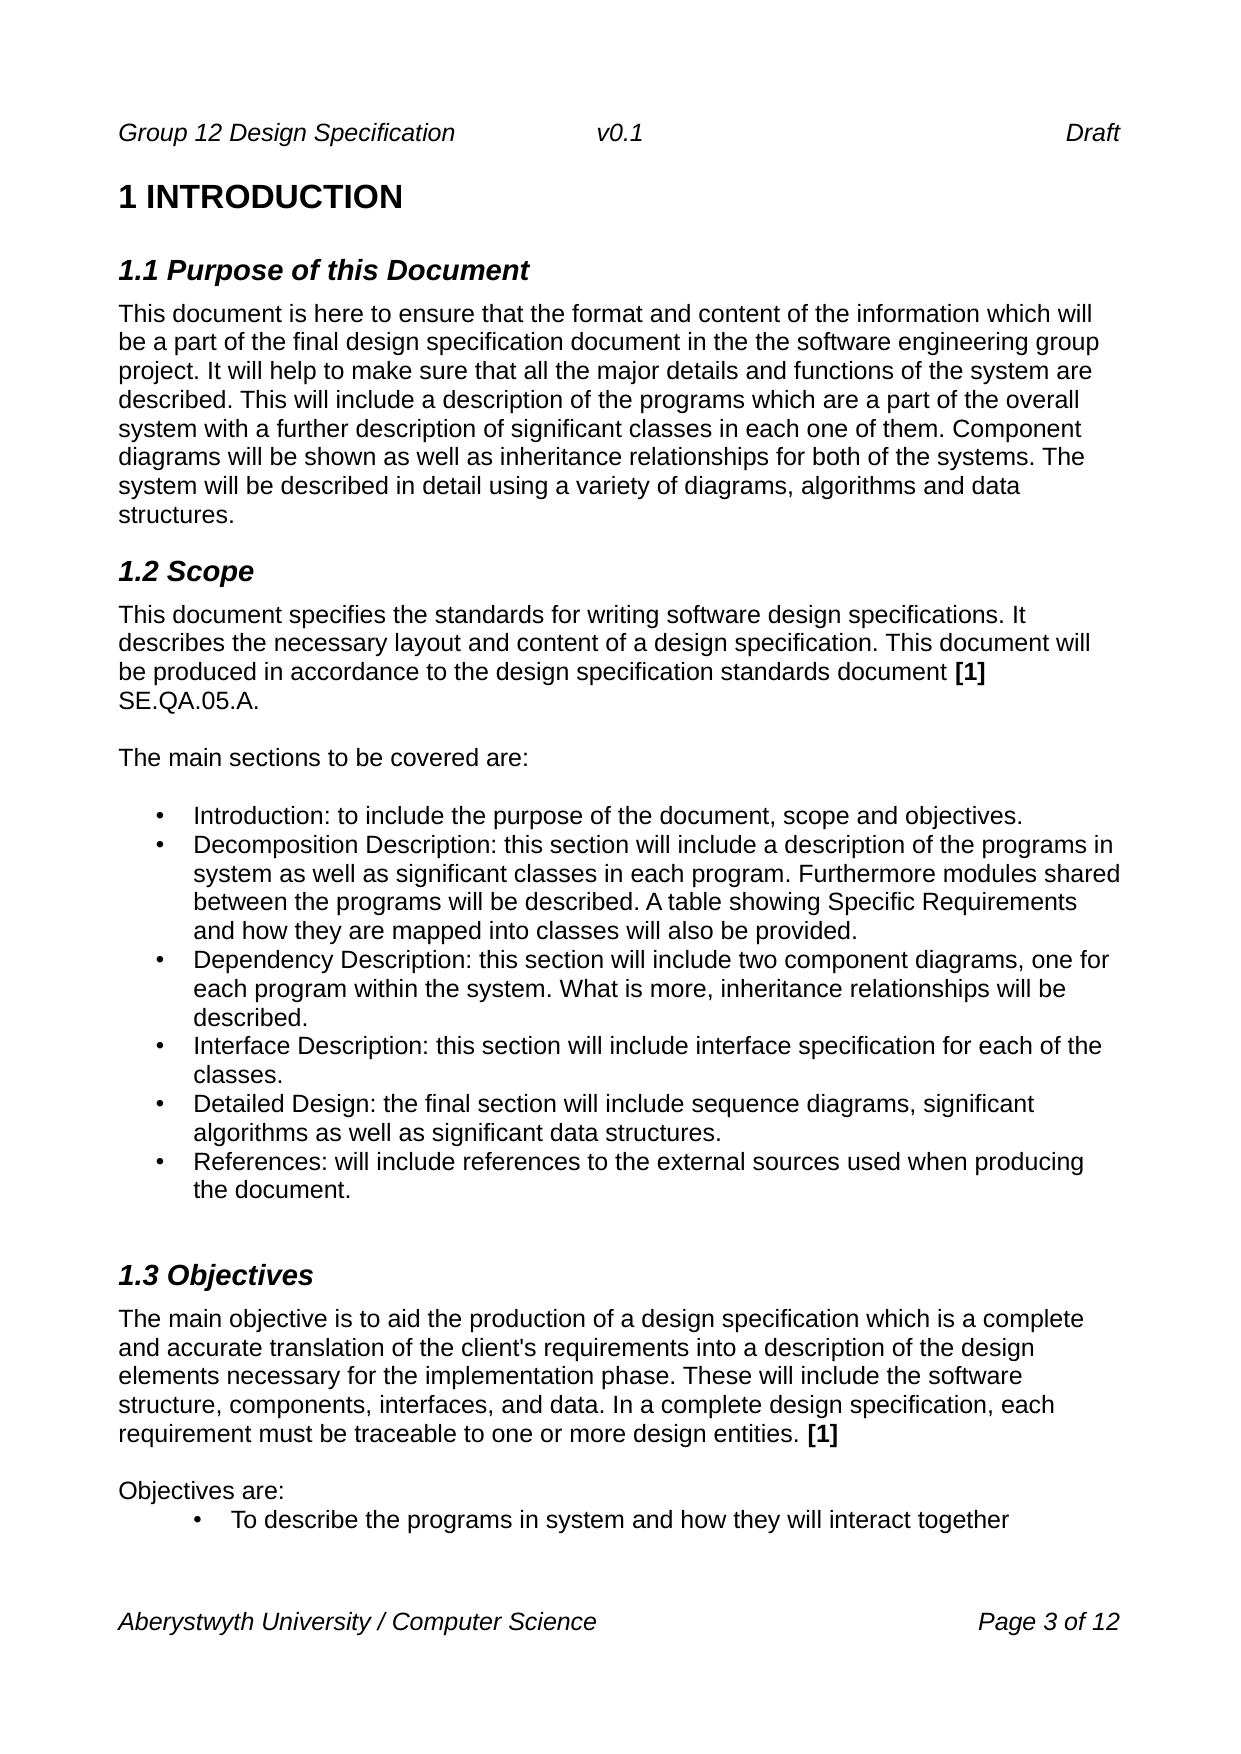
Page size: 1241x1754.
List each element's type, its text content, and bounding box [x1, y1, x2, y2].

list References: will include references to the external sources used when producing the document. [156, 1146, 1122, 1204]
text Objectives are: [118, 1476, 1122, 1505]
text The main objective is to aid the production of a design specification which is a complete and accurate translation of the client's requirements into a description of the design elements necessary for the implementation phase. These will include the software structure, components, interfaces, and data. In a complete design specification, each requirement must be traceable to one or more design entities. [1] [118, 1304, 1122, 1448]
list To describe the programs in system and how they will interact together [193, 1505, 1122, 1534]
text This document is here to ensure that the format and content of the information which will be a part of the final design specification document in the the software engineering group project. It will help to make sure that all the major details and functions of the system are described. This will include a description of the programs which are a part of the overall system with a further description of significant classes in each one of them. Component diagrams will be shown as well as inheritance relationships for both of the systems. The system will be described in detail using a variety of diagrams, algorithms and data structures. [118, 299, 1122, 529]
subtitle 1.2 Scope [118, 554, 1122, 587]
list Dependency Description: this section will include two component diagrams, one for each program within the system. What is more, inheritance relationships will be described. [156, 945, 1122, 1031]
list Introduction: to include the purpose of the document, scope and objectives. [156, 801, 1122, 830]
text This document specifies the standards for writing software design specifications. It describes the necessary layout and content of a design specification. This document will be produced in accordance to the design specification standards document [1] SE.QA.05.A. [118, 600, 1122, 715]
subtitle 1 INTRODUCTION [118, 176, 1122, 215]
subtitle 1.3 Objectives [118, 1258, 1122, 1291]
list Decomposition Description: this section will include a description of the programs in system as well as significant classes in each program. Furthermore modules shared between the programs will be described. A table showing Specific Requirements and how they are mapped into classes will also be provided. [156, 830, 1122, 945]
text The main sections to be covered are: [118, 743, 1122, 772]
list Interface Description: this section will include interface specification for each of the classes. [156, 1031, 1122, 1089]
subtitle 1.1 Purpose of this Document [118, 253, 1122, 286]
list Detailed Design: the final section will include sequence diagrams, significant algorithms as well as significant data structures. [156, 1089, 1122, 1146]
